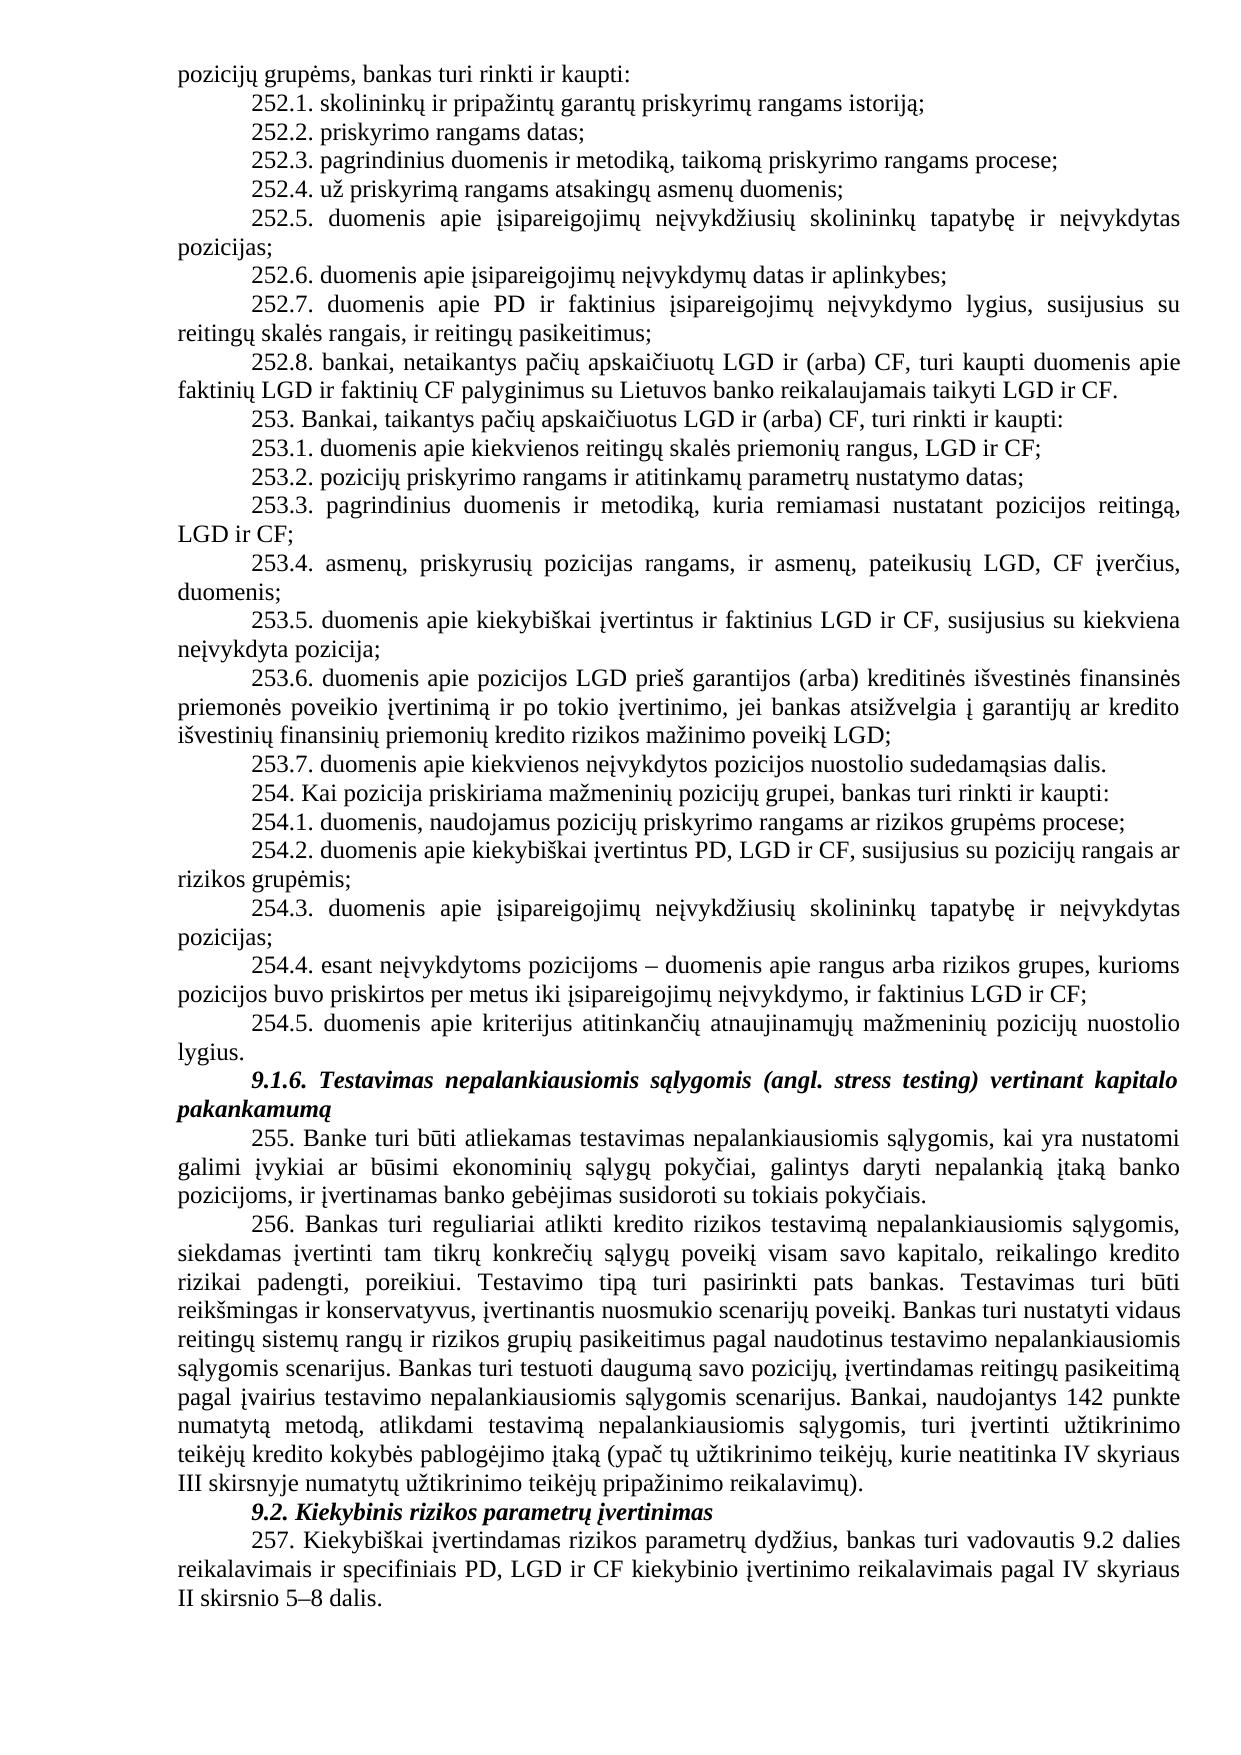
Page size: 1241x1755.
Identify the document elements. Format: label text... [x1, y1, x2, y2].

text 253.3. pagrindinius duomenis ir metodiką, kuria remiamasi nustatant pozicijos reitingą, LGD ir CF; [177, 490, 1181, 548]
text 254.2. duomenis apie kiekybiškai įvertintus PD, LGD ir CF, susijusius su pozicijų rangais ar rizikos grupėmis; [177, 835, 1181, 893]
text 253.2. pozicijų priskyrimo rangams ir atitinkamų parametrų nustatymo datas; [177, 462, 1181, 490]
text 252.3. pagrindinius duomenis ir metodiką, taikomą priskyrimo rangams procese; [177, 145, 1181, 174]
text 254.5. duomenis apie kriterijus atitinkančių atnaujinamųjų mažmeninių pozicijų nuostolio lygius. [177, 1008, 1181, 1065]
text 9.1.6. Testavimas nepalankiausiomis sąlygomis (angl. stress testing) vertinant kapitalo pakankamumą [177, 1065, 1181, 1123]
text 252.4. už priskyrimą rangams atsakingų asmenų duomenis; [177, 174, 1181, 203]
text 252.5. duomenis apie įsipareigojimų neįvykdžiusių skolininkų tapatybę ir neįvykdytas pozicijas; [177, 203, 1181, 260]
text 253.5. duomenis apie kiekybiškai įvertintus ir faktinius LGD ir CF, susijusius su kiekviena neįvykdyta pozicija; [177, 605, 1181, 663]
text 253.6. duomenis apie pozicijos LGD prieš garantijos (arba) kreditinės išvestinės finansinės priemonės poveikio įvertinimą ir po tokio įvertinimo, jei bankas atsižvelgia į garantijų ar kredito išvestinių finansinių priemonių kredito rizikos mažinimo poveikį LGD; [177, 663, 1181, 749]
text 254.1. duomenis, naudojamus pozicijų priskyrimo rangams ar rizikos grupėms procese; [177, 807, 1181, 835]
text 253.4. asmenų, priskyrusių pozicijas rangams, ir asmenų, pateikusių LGD, CF įverčius, duomenis; [177, 548, 1181, 605]
text 252.2. priskyrimo rangams datas; [177, 117, 1181, 145]
text 254. Kai pozicija priskiriama mažmeninių pozicijų grupei, bankas turi rinkti ir kaupti: [177, 778, 1181, 807]
text 252.6. duomenis apie įsipareigojimų neįvykdymų datas ir aplinkybes; [177, 260, 1181, 289]
text 254.3. duomenis apie įsipareigojimų neįvykdžiusių skolininkų tapatybę ir neįvykdytas pozicijas; [177, 893, 1181, 950]
text 252.1. skolininkų ir pripažintų garantų priskyrimų rangams istoriją; [177, 88, 1181, 117]
text 252.7. duomenis apie PD ir faktinius įsipareigojimų neįvykdymo lygius, susijusius su reitingų skalės rangais, ir reitingų pasikeitimus; [177, 289, 1181, 347]
text 252.8. bankai, netaikantys pačių apskaičiuotų LGD ir (arba) CF, turi kaupti duomenis apie faktinių LGD ir faktinių CF palyginimus su Lietuvos banko reikalaujamais taikyti LGD ir CF. [177, 347, 1181, 404]
text 253. Bankai, taikantys pačių apskaičiuotus LGD ir (arba) CF, turi rinkti ir kaupti: [177, 404, 1181, 433]
text 256. Bankas turi reguliariai atlikti kredito rizikos testavimą nepalankiausiomis sąlygomis, siekdamas įvertinti tam tikrų konkrečių sąlygų poveikį visam savo kapitalo, reikalingo kredito rizikai padengti, poreikiui. Testavimo tipą turi pasirinkti pats bankas. Testavimas turi būti reikšmingas ir konservatyvus, įvertinantis nuosmukio scenarijų poveikį. Bankas turi nustatyti vidaus reitingų sistemų rangų ir rizikos grupių pasikeitimus pagal naudotinus testavimo nepalankiausiomis sąlygomis scenarijus. Bankas turi testuoti daugumą savo pozicijų, įvertindamas reitingų pasikeitimą pagal įvairius testavimo nepalankiausiomis sąlygomis scenarijus. Bankai, naudojantys 142 punkte numatytą metodą, atlikdami testavimą nepalankiausiomis sąlygomis, turi įvertinti užtikrinimo teikėjų kredito kokybės pablogėjimo įtaką (ypač tų užtikrinimo teikėjų, kurie neatitinka IV skyriaus III skirsnyje numatytų užtikrinimo teikėjų pripažinimo reikalavimų). [177, 1209, 1181, 1497]
text 253.7. duomenis apie kiekvienos neįvykdytos pozicijos nuostolio sudedamąsias dalis. [177, 749, 1181, 778]
text 253.1. duomenis apie kiekvienos reitingų skalės priemonių rangus, LGD ir CF; [177, 433, 1181, 462]
text 9.2. Kiekybinis rizikos parametrų įvertinimas [177, 1497, 1181, 1525]
text 255. Banke turi būti atliekamas testavimas nepalankiausiomis sąlygomis, kai yra nustatomi galimi įvykiai ar būsimi ekonominių sąlygų pokyčiai, galintys daryti nepalankią įtaką banko pozicijoms, ir įvertinamas banko gebėjimas susidoroti su tokiais pokyčiais. [177, 1123, 1181, 1209]
text 257. Kiekybiškai įvertindamas rizikos parametrų dydžius, bankas turi vadovautis 9.2 dalies reikalavimais ir specifiniais PD, LGD ir CF kiekybinio įvertinimo reikalavimais pagal IV skyriaus II skirsnio 5–8 dalis. [177, 1525, 1181, 1612]
text 254.4. esant neįvykdytoms pozicijoms – duomenis apie rangus arba rizikos grupes, kurioms pozicijos buvo priskirtos per metus iki įsipareigojimų neįvykdymo, ir faktinius LGD ir CF; [177, 950, 1181, 1008]
text pozicijų grupėms, bankas turi rinkti ir kaupti: [177, 59, 1181, 88]
